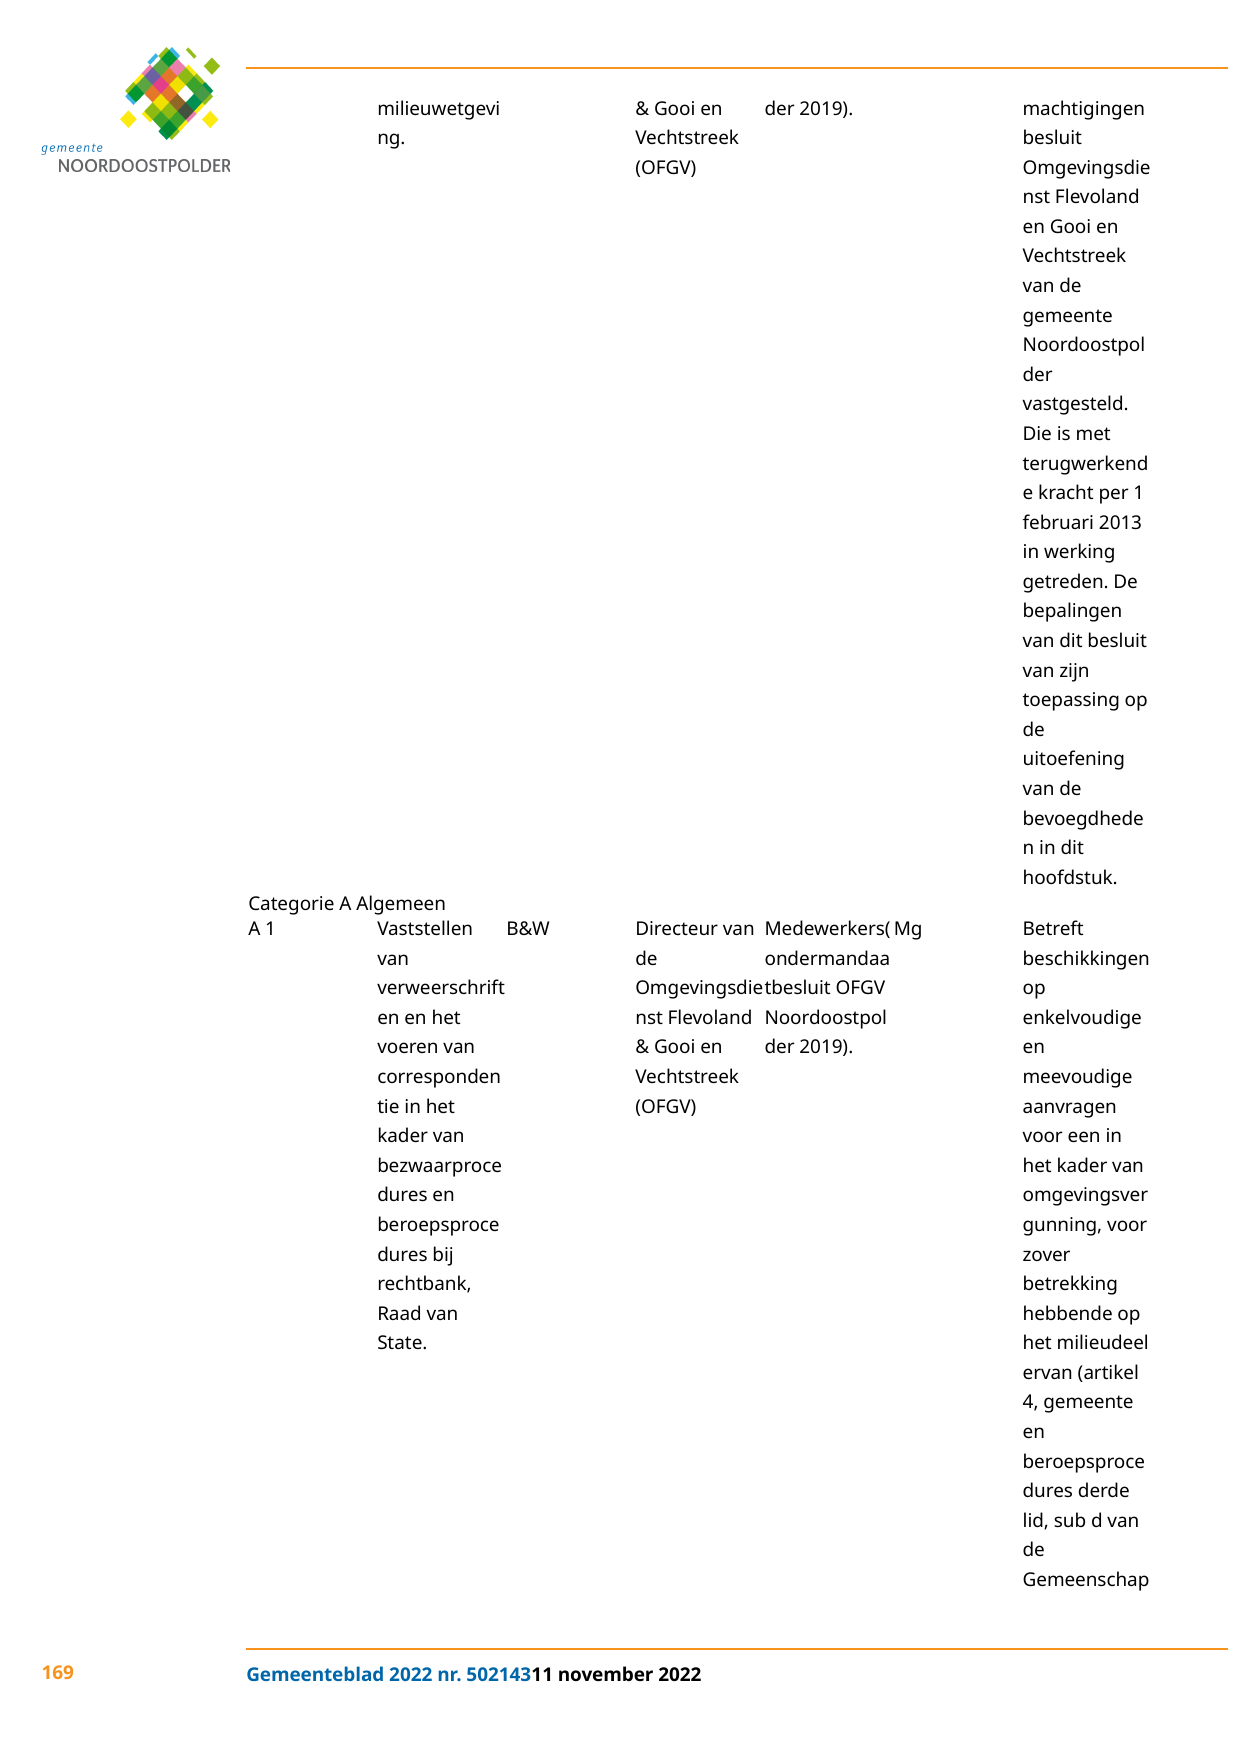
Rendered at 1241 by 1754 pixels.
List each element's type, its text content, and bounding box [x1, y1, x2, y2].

table_cell Directeur van de Omgevingsdienst Flevoland & Gooi en Vechtstreek (OFGV) [635, 915, 764, 1592]
table_cell Categorie A Algemeen [248, 890, 1152, 915]
table_cell der 2019). [764, 95, 893, 890]
table_cell [894, 95, 1022, 890]
table_cell B&W [506, 915, 635, 1592]
picture [41, 47, 231, 172]
table_cell & Gooi en Vechtstreek (OFGV) [635, 95, 764, 890]
table_cell [506, 95, 635, 890]
table_cell A 1 [248, 915, 377, 1592]
table_cell milieuwetgeving. [377, 95, 506, 890]
table_cell [248, 95, 377, 890]
table_cell Medewerkers(ondermandaatbesluit OFGV Noordoostpolder 2019). [764, 915, 893, 1592]
table_cell Vaststellen van verweerschriften en het voeren van correspondentie in het kader van bezwaarprocedures en beroepsprocedures bij rechtbank, Raad van State. [377, 915, 506, 1592]
table_cell machtigingenbesluit Omgevingsdienst Flevoland en Gooi en Vechtstreek van de gemeente Noordoostpolder vastgesteld. Die is met terugwerkende kracht per 1 februari 2013 in werking getreden. De bepalingen van dit besluit van zijn toepassing op de uitoefening van de bevoegdheden in dit hoofdstuk. [1023, 95, 1152, 890]
table_cell Betreft beschikkingen op enkelvoudige en meevoudige aanvragen voor een in het kader van omgevingsvergunning, voor zover betrekking hebbende op het milieudeel ervan (artikel 4, gemeente en beroepsprocedures derde lid, sub d van de Gemeenschap [1023, 915, 1152, 1592]
table_cell Mg [894, 915, 1022, 1592]
